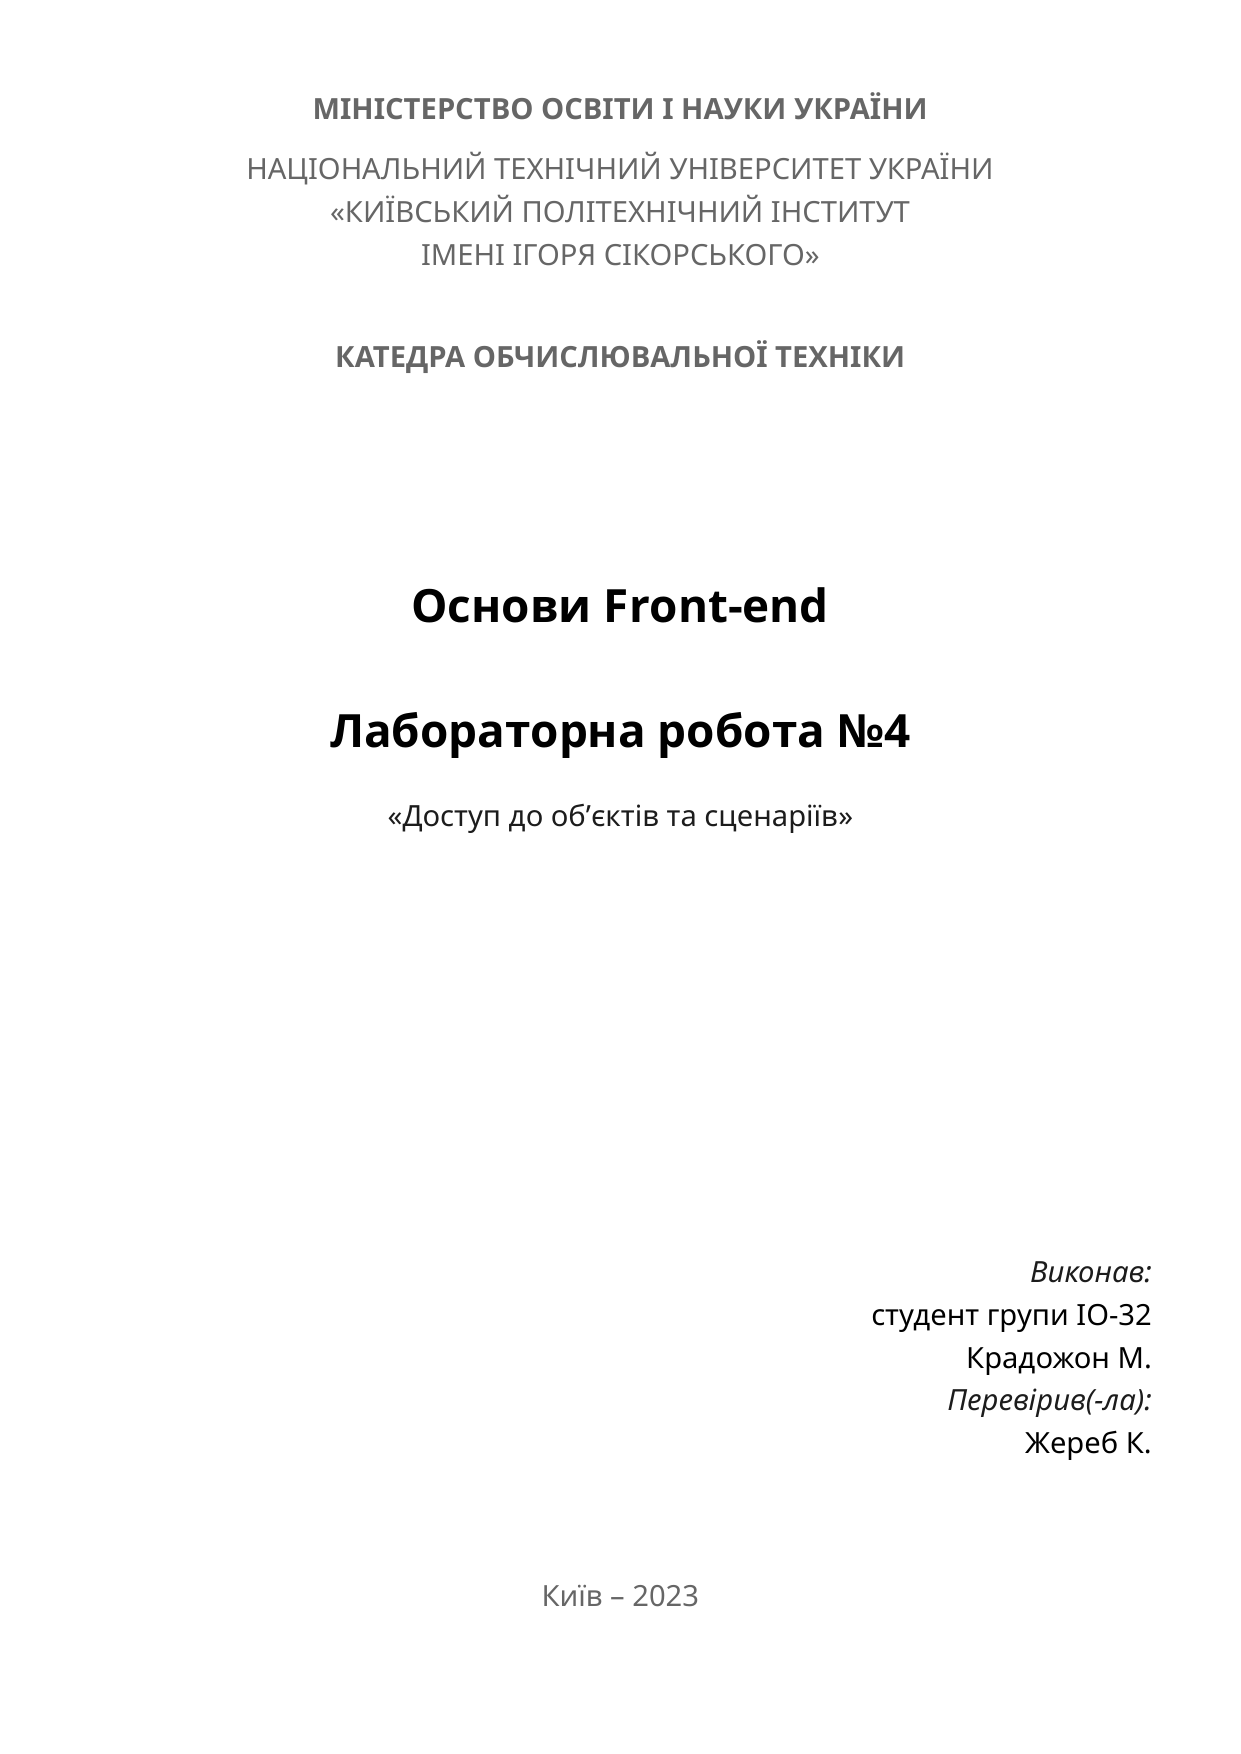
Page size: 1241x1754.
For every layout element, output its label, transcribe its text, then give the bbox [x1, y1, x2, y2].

text Виконав: [89, 1251, 1152, 1291]
text «Доступ до об’єктів та сценаріїв» [89, 795, 1152, 835]
text Крадожон М. [89, 1337, 1152, 1377]
text Київ – 2023 [89, 1575, 1152, 1615]
text Перевірив(-ла): [89, 1380, 1152, 1419]
text студент групи ІО-32 [89, 1294, 1152, 1334]
text НАЦІОНАЛЬНИЙ ТЕХНІЧНИЙ УНІВЕРСИТЕТ УКРАЇНИ [89, 148, 1152, 188]
text Жереб К. [89, 1422, 1152, 1462]
text Основи Front-end [89, 574, 1152, 636]
text КАТЕДРА ОБЧИСЛЮВАЛЬНОЇ ТЕХНІКИ [89, 336, 1152, 376]
text «КИЇВСЬКИЙ ПОЛІТЕХНІЧНИЙ ІНСТИТУТ [89, 191, 1152, 231]
text Лабораторна робота №4 [89, 699, 1152, 761]
text ІМЕНІ ІГОРЯ СІКОРСЬКОГО» [89, 234, 1152, 273]
text МІНІСТЕРСТВО ОСВІТИ І НАУКИ УКРАЇНИ [89, 89, 1152, 128]
